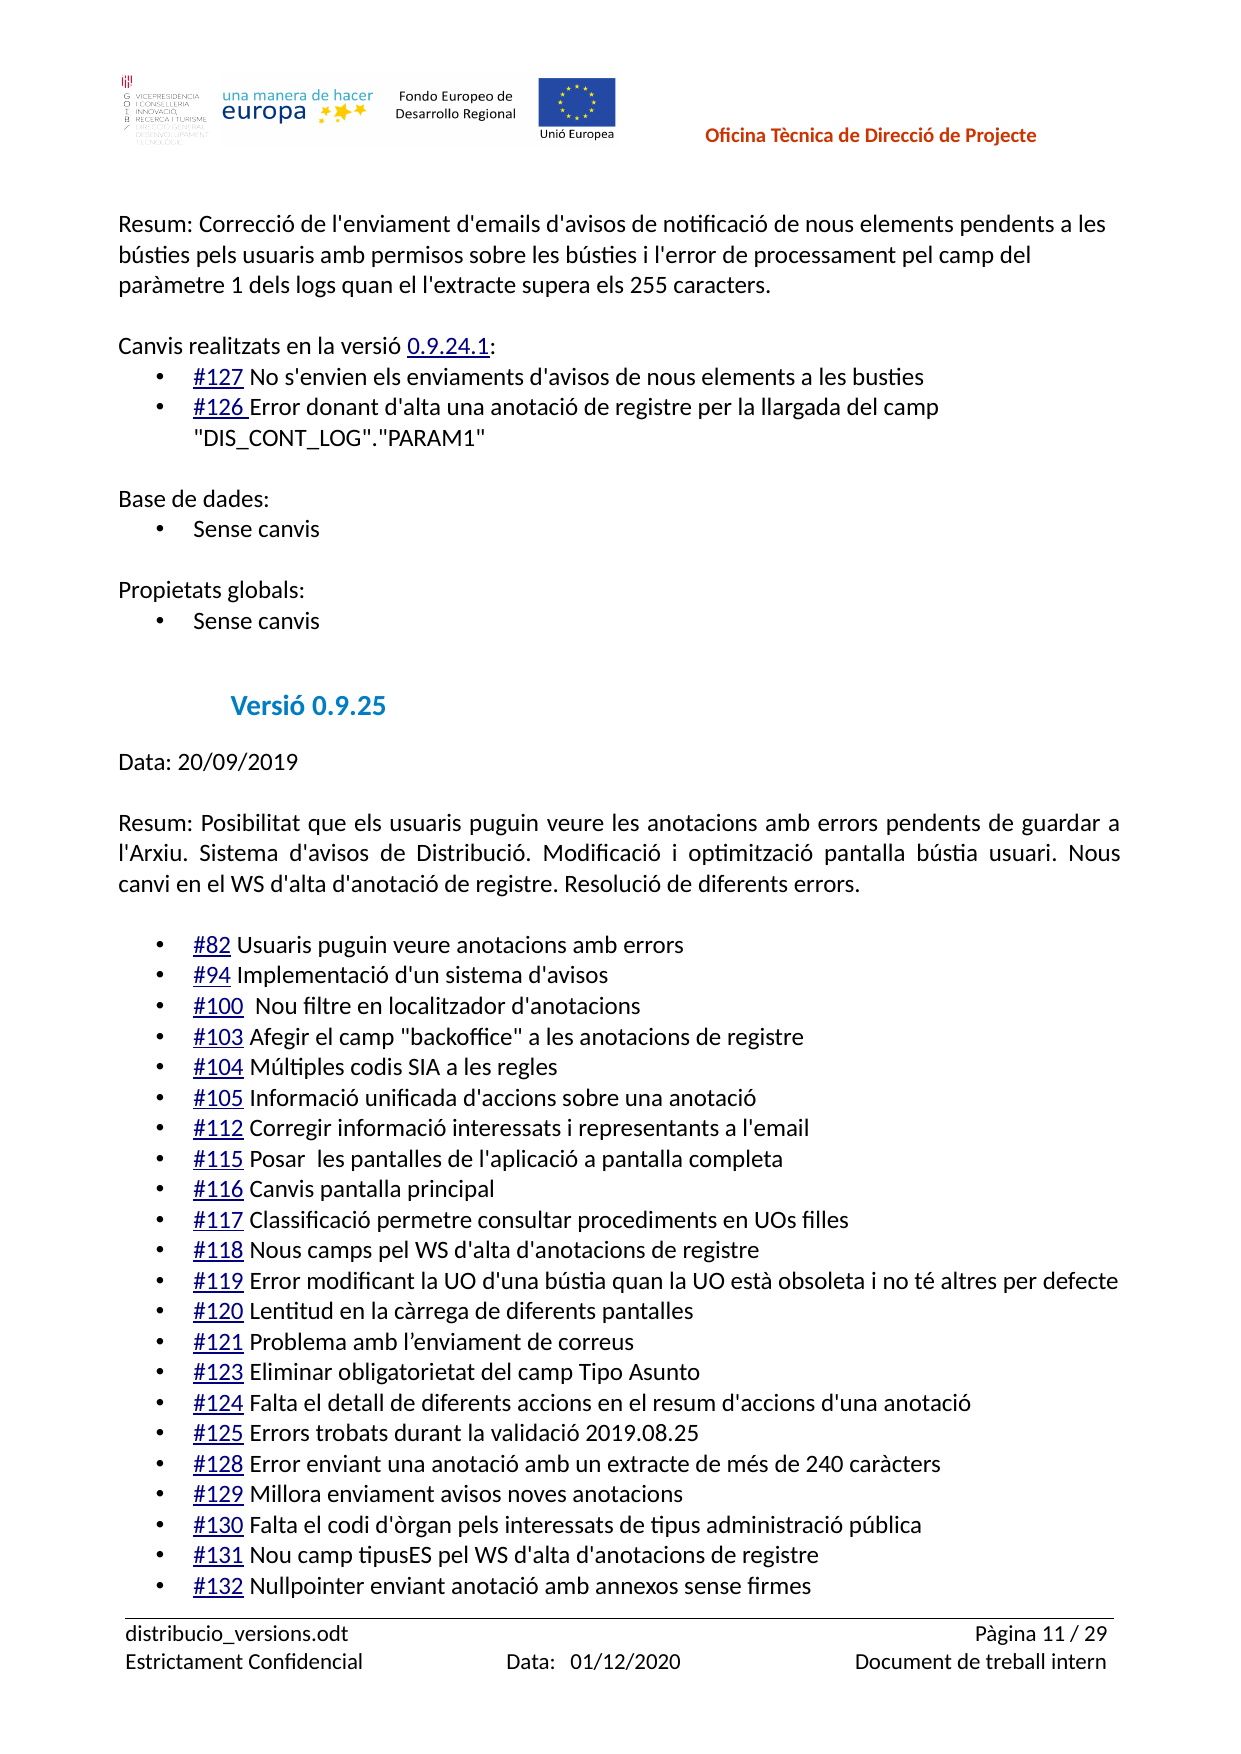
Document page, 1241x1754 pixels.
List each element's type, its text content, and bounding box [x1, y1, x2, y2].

list #117 Classificació permetre consultar procediments en UOs filles [156, 1204, 1122, 1234]
list #82 Usuaris puguin veure anotacions amb errors [156, 929, 1122, 959]
list #103 Afegir el camp "backoffice" a les anotacions de registre [156, 1021, 1122, 1051]
list #112 Corregir informació interessats i representants a l'email [156, 1112, 1122, 1143]
list #124 Falta el detall de diferents accions en el resum d'accions d'una anotació [156, 1387, 1122, 1417]
text Resum: Posibilitat que els usuaris puguin veure les anotacions amb errors pendents de guardar a l'Arxiu. Sistema d'avisos de Distribució. Modificació i optimització pantalla bústia usuari. Nous canvi en el WS d'alta d'anotació de registre. Resolució de diferents errors. [118, 807, 1122, 898]
list #120 Lentitud en la càrrega de diferents pantalles [156, 1295, 1122, 1326]
list #115 Posar les pantalles de l'aplicació a pantalla completa [156, 1143, 1122, 1173]
list #128 Error enviant una anotació amb un extracte de més de 240 caràcters [156, 1448, 1122, 1478]
list #123 Eliminar obligatorietat del camp Tipo Asunto [156, 1356, 1122, 1387]
text Base de dades: [118, 483, 1122, 513]
list #118 Nous camps pel WS d'alta d'anotacions de registre [156, 1234, 1122, 1265]
list #100 Nou filtre en localitzador d'anotacions [156, 990, 1122, 1021]
list #130 Falta el codi d'òrgan pels interessats de tipus administració pública [156, 1509, 1122, 1539]
list #132 Nullpointer enviant anotació amb annexos sense firmes [156, 1570, 1122, 1601]
list #116 Canvis pantalla principal [156, 1173, 1122, 1204]
list #126 Error donant d'alta una anotació de registre per la llargada del camp "DIS_CONT_LOG"."PARAM1" [156, 391, 1122, 452]
list #104 Múltiples codis SIA a les regles [156, 1051, 1122, 1082]
list Sense canvis [156, 605, 1122, 636]
list #129 Millora enviament avisos noves anotacions [156, 1478, 1122, 1509]
picture [219, 73, 621, 147]
list #131 Nou camp tipusES pel WS d'alta d'anotacions de registre [156, 1539, 1122, 1570]
list #94 Implementació d'un sistema d'avisos [156, 959, 1122, 990]
list Sense canvis [156, 513, 1122, 544]
text Data: 20/09/2019 [118, 746, 1122, 776]
subtitle Versió 0.9.25 [153, 687, 1122, 722]
list #121 Problema amb l’enviament de correus [156, 1326, 1122, 1356]
list #127 No s'envien els enviaments d'avisos de nous elements a les busties [156, 361, 1122, 391]
list #119 Error modificant la UO d'una bústia quan la UO està obsoleta i no té altres per defecte [156, 1265, 1122, 1295]
list #125 Errors trobats durant la validació 2019.08.25 [156, 1417, 1122, 1448]
list #105 Informació unificada d'accions sobre una anotació [156, 1082, 1122, 1112]
picture [118, 73, 213, 147]
text Propietats globals: [118, 574, 1122, 605]
text Canvis realitzats en la versió 0.9.24.1: [118, 330, 1122, 361]
text Resum: Correcció de l'enviament d'emails d'avisos de notificació de nous elements pendents a les bústies pels usuaris amb permisos sobre les bústies i l'error de processament pel camp del paràmetre 1 dels logs quan el l'extracte supera els 255 caracters. [118, 208, 1122, 300]
